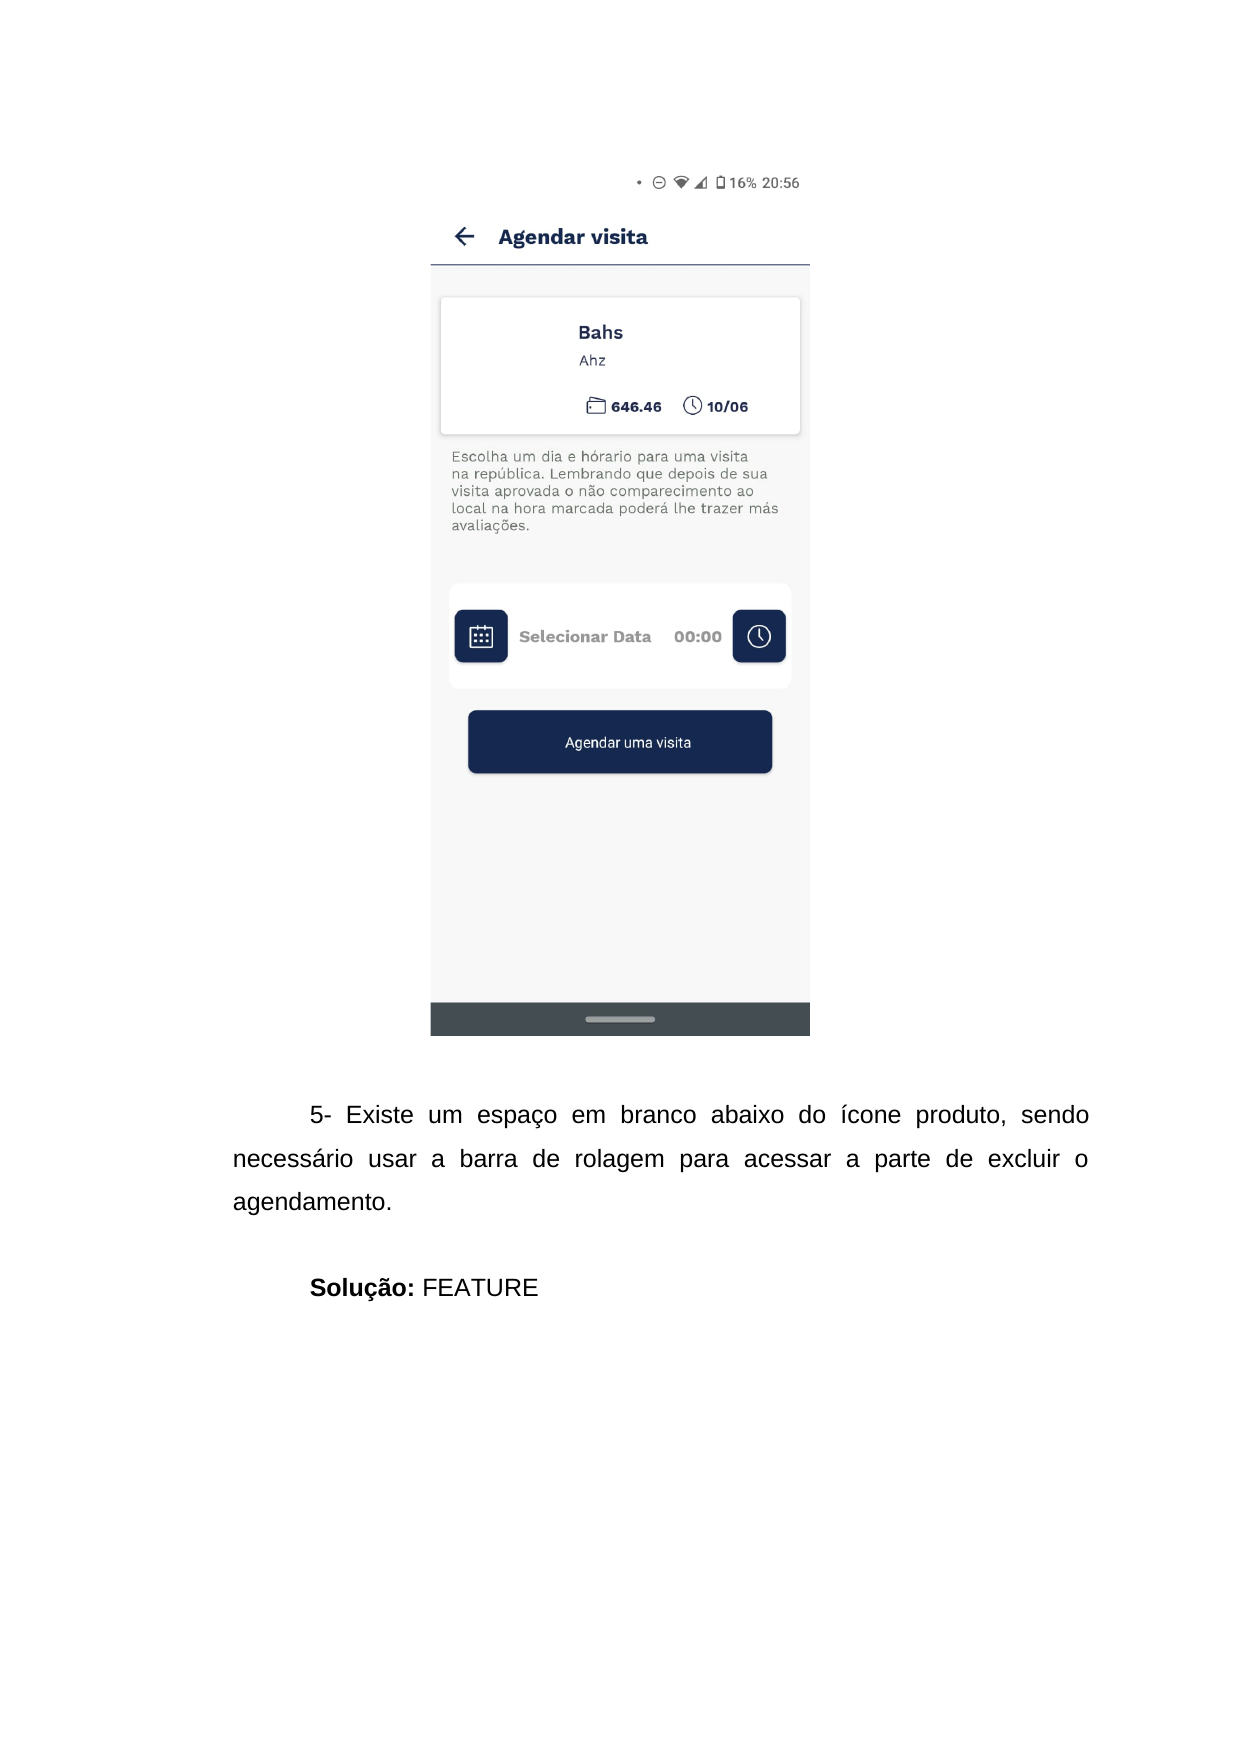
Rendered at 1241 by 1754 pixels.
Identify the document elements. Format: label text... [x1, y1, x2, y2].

text Solução: FEATURE [233, 1273, 1090, 1302]
picture [430, 150, 810, 1036]
text 5- Existe um espaço em branco abaixo do ícone produto, sendo necessário usar a barra de rolagem para acessar a parte de excluir o agendamento. [233, 1101, 1090, 1216]
